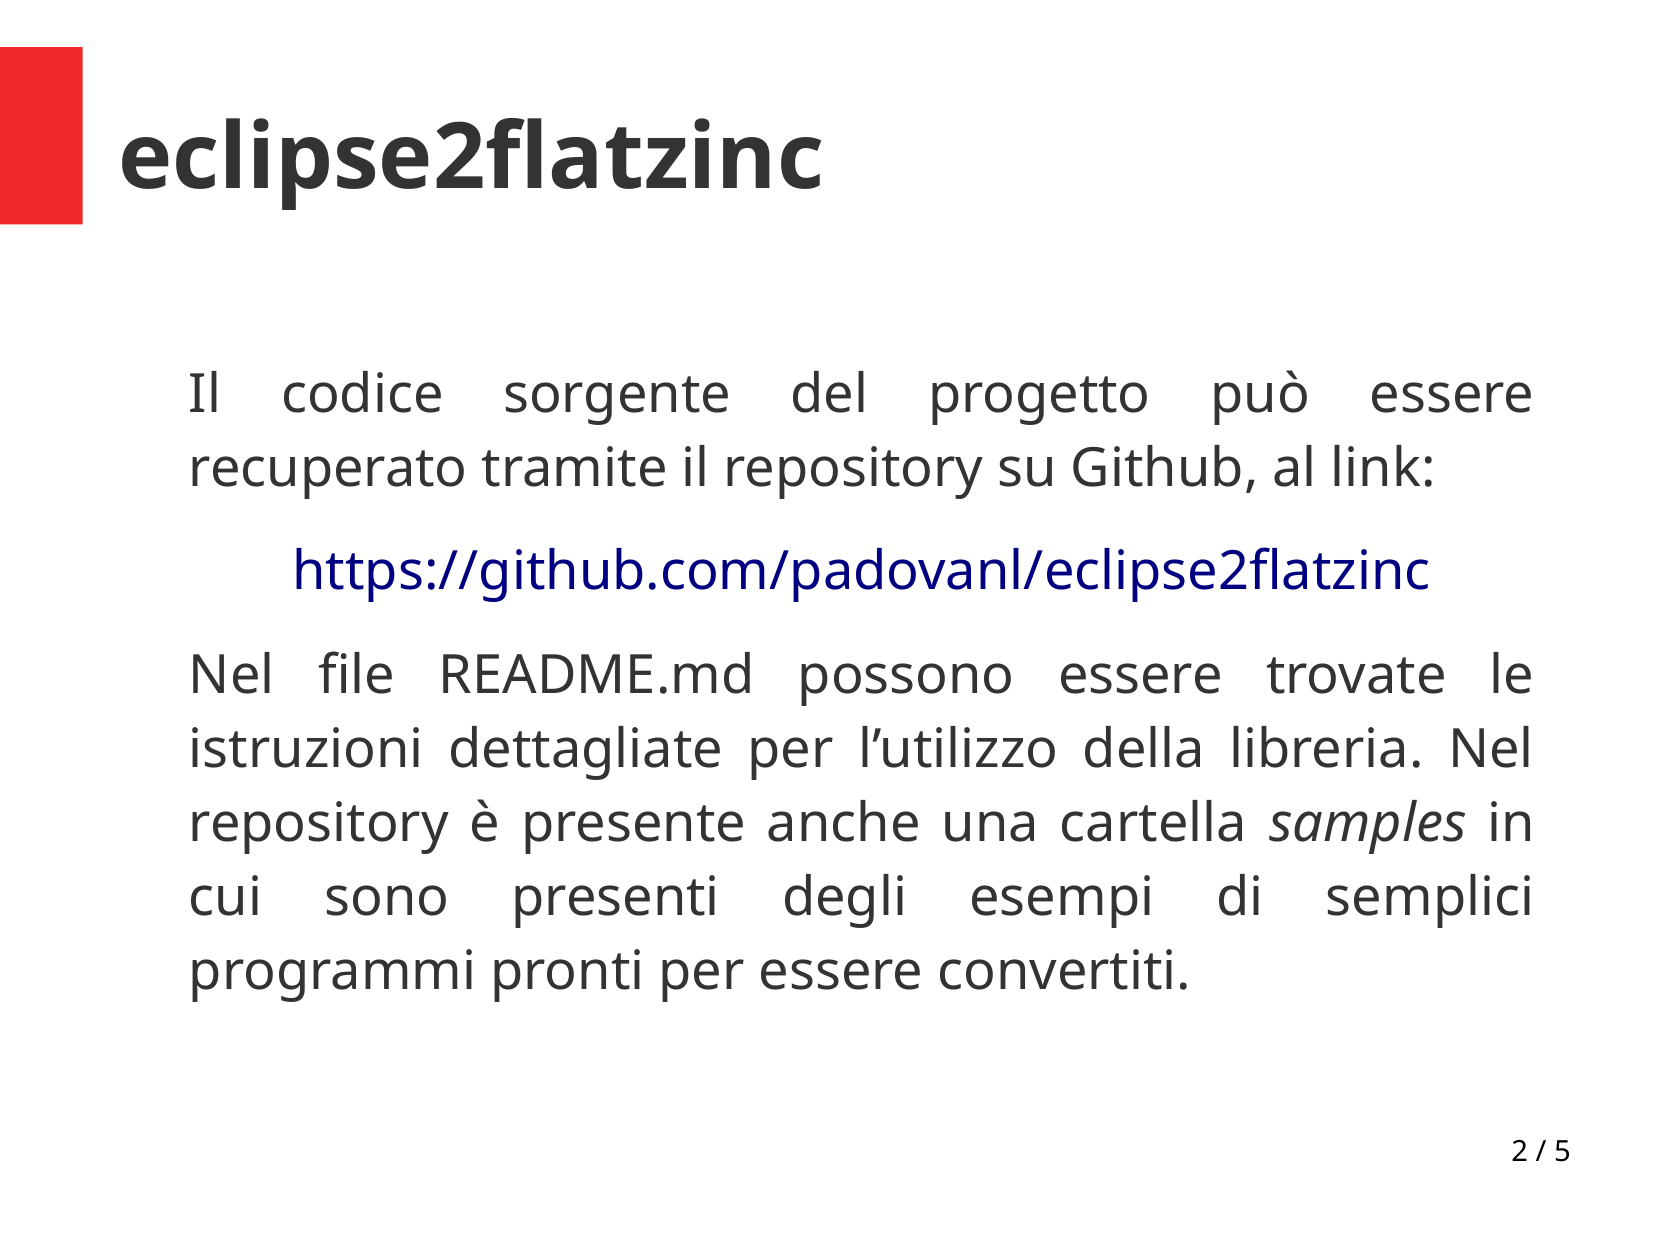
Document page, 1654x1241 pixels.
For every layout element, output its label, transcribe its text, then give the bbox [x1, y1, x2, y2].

list Il codice sorgente del progetto può essere recuperato tramite il repository su Github, al link: https://github.com/padovanl/eclipse2flatzinc Nel file README.md possono essere trovate le istruzioni dettagliate per l’utilizzo della libreria. Nel repository è presente anche una cartella samples in cui sono presenti degli esempi di semplici programmi pronti per essere convertiti. [118, 354, 1536, 1074]
title eclipse2flatzinc [118, 49, 1571, 257]
